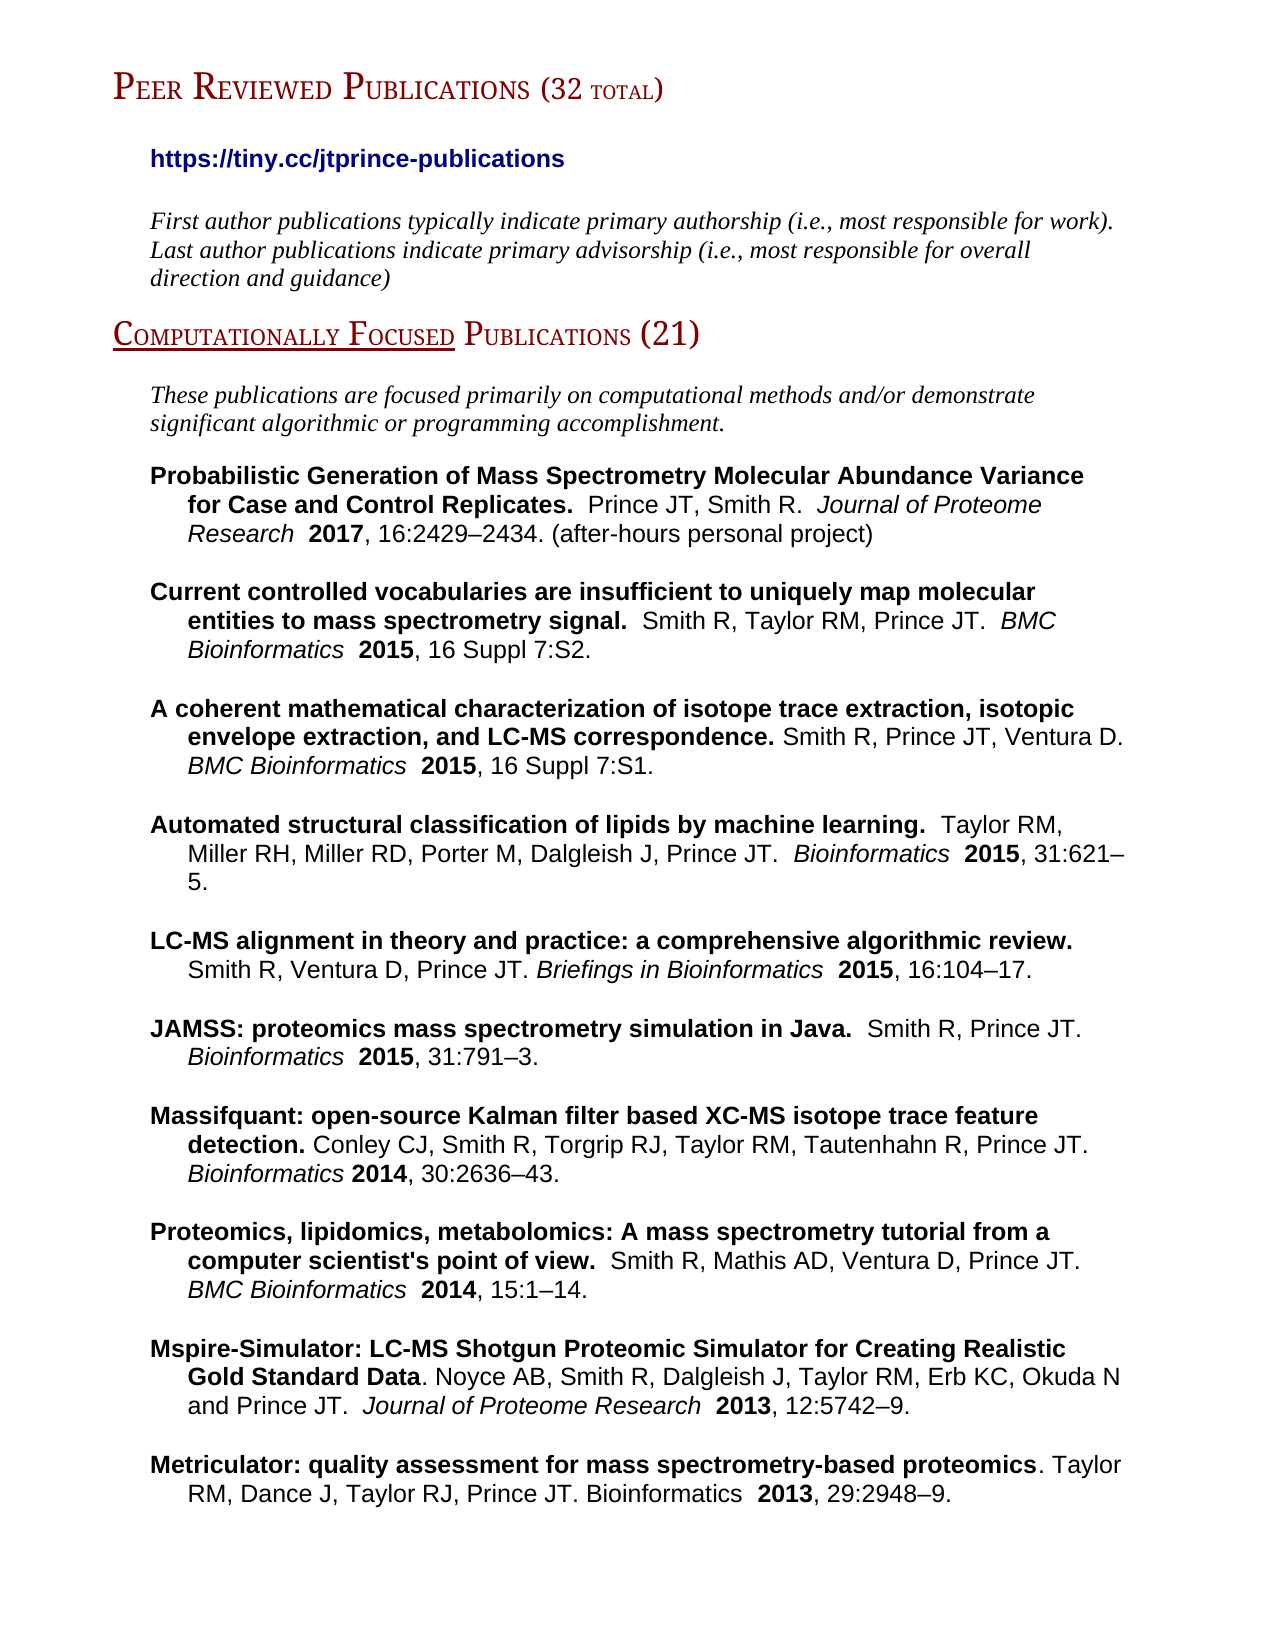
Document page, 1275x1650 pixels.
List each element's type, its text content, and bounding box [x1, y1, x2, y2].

text Automated structural classification of lipids by machine learning. Taylor RM, Miller RH, Miller RD, Porter M, Dalgleish J, Prince JT. Bioinformatics 2015, 31:621–5. [150, 810, 1125, 896]
text A coherent mathematical characterization of isotope trace extraction, isotopic envelope extraction, and LC-MS correspondence. Smith R, Prince JT, Ventura D. BMC Bioinformatics 2015, 16 Suppl 7:S1. [150, 694, 1125, 780]
text https://tiny.cc/jtprince-publications [150, 144, 1125, 172]
subtitle Peer Reviewed Publications (32 total) [112, 59, 1125, 110]
text Metriculator: quality assessment for mass spectrometry-based proteomics. Taylor RM, Dance J, Taylor RJ, Prince JT. Bioinformatics 2013, 29:2948–9. [150, 1450, 1125, 1507]
text Proteomics, lipidomics, metabolomics: A mass spectrometry tutorial from a computer scientist's point of view. Smith R, Mathis AD, Ventura D, Prince JT. BMC Bioinformatics 2014, 15:1–14. [150, 1217, 1125, 1304]
text Mspire-Simulator: LC-MS Shotgun Proteomic Simulator for Creating Realistic Gold Standard Data. Noyce AB, Smith R, Dalgleish J, Taylor RM, Erb KC, Okuda N and Prince JT. Journal of Proteome Research 2013, 12:5742–9. [150, 1334, 1125, 1420]
text JAMSS: proteomics mass spectrometry simulation in Java. Smith R, Prince JT. Bioinformatics 2015, 31:791–3. [150, 1014, 1125, 1071]
subtitle Computationally Focused Publications (21) [112, 310, 1125, 356]
text LC-MS alignment in theory and practice: a comprehensive algorithmic review. Smith R, Ventura D, Prince JT. Briefings in Bioinformatics 2015, 16:104–17. [150, 926, 1125, 984]
text These publications are focused primarily on computational methods and/or demonstrate significant algorithmic or programming accomplishment. [150, 380, 1125, 437]
text Probabilistic Generation of Mass Spectrometry Molecular Abundance Variance for Case and Control Replicates. Prince JT, Smith R. Journal of Proteome Research 2017, 16:2429–2434. (after-hours personal project) [150, 461, 1125, 547]
text Current controlled vocabularies are insufficient to uniquely map molecular entities to mass spectrometry signal. Smith R, Taylor RM, Prince JT. BMC Bioinformatics 2015, 16 Suppl 7:S2. [150, 577, 1125, 664]
text Massifquant: open-source Kalman filter based XC-MS isotope trace feature detection. Conley CJ, Smith R, Torgrip RJ, Taylor RM, Tautenhahn R, Prince JT. Bioinformatics 2014, 30:2636–43. [150, 1101, 1125, 1187]
text First author publications typically indicate primary authorship (i.e., most responsible for work). Last author publications indicate primary advisorship (i.e., most responsible for overall direction and guidance) [150, 206, 1125, 292]
